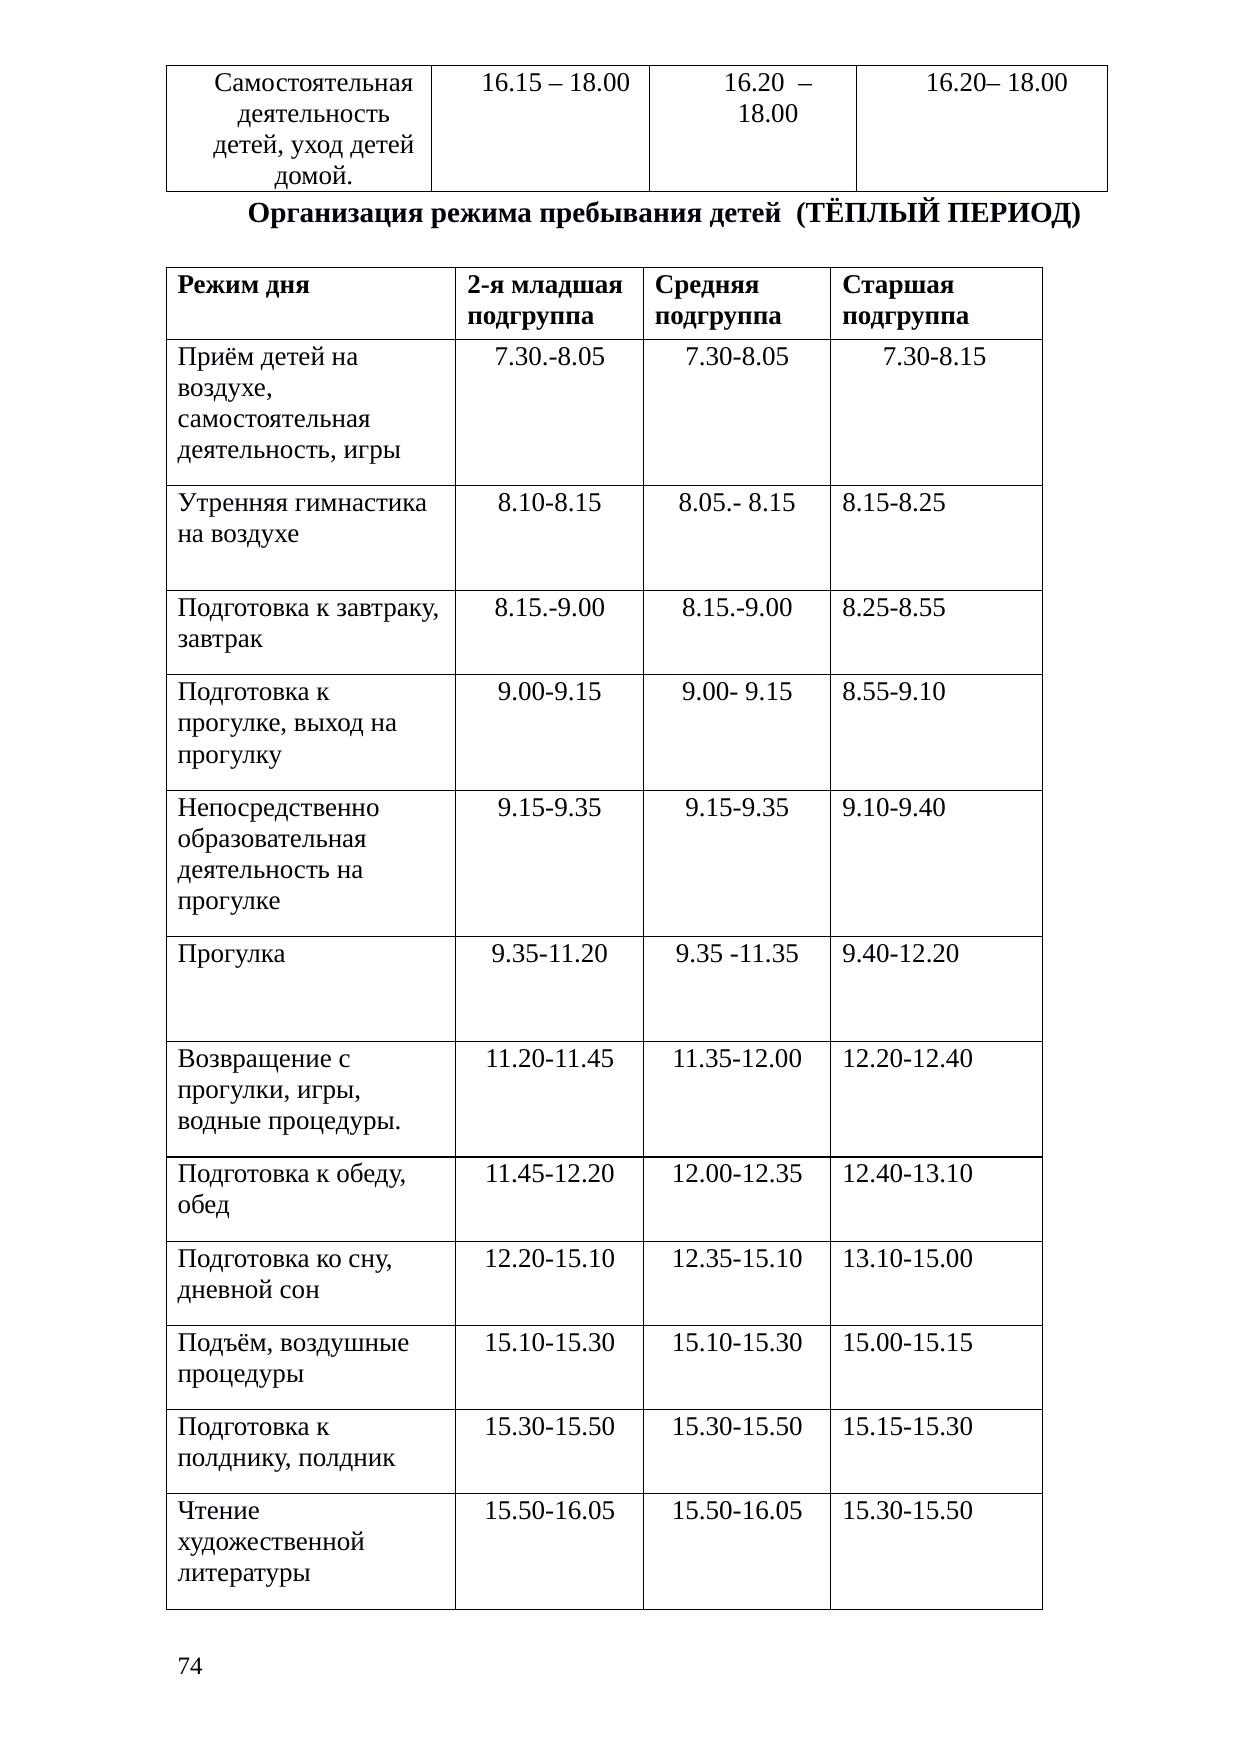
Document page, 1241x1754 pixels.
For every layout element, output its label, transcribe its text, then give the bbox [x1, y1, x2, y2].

table_header Режим дня [167, 268, 455, 339]
table_cell 8.10-8.15 [456, 486, 643, 590]
table_cell 13.10-15.00 [831, 1242, 1042, 1325]
table_cell 9.15-9.35 [644, 791, 830, 936]
table_cell 12.20-15.10 [456, 1242, 643, 1325]
table_cell Подготовка ко сну, дневной сон [167, 1242, 455, 1325]
table_cell 8.25-8.55 [831, 591, 1042, 674]
table_cell 9.35 -11.35 [644, 937, 830, 1041]
table_header 2-я младшая подгруппа [456, 268, 643, 339]
table_cell 15.00-15.15 [831, 1326, 1042, 1409]
table_cell 7.30-8.15 [831, 340, 1042, 485]
table_cell 15.30-15.50 [831, 1494, 1042, 1608]
table_cell 16.15 – 18.00 [432, 66, 649, 191]
table_cell 9.10-9.40 [831, 791, 1042, 936]
table_cell Подготовка к прогулке, выход на прогулку [167, 675, 455, 790]
table_cell 15.30-15.50 [644, 1410, 830, 1493]
table_cell 11.45-12.20 [456, 1158, 643, 1241]
table_cell 8.05.- 8.15 [644, 486, 830, 590]
table_cell 15.15-15.30 [831, 1410, 1042, 1493]
table_cell 16.20 – 18.00 [650, 66, 856, 191]
table_cell Возвращение с прогулки, игры, водные процедуры. [167, 1042, 455, 1156]
table_cell 8.15-8.25 [831, 486, 1042, 590]
table_cell 8.15.-9.00 [644, 591, 830, 674]
table_cell 15.30-15.50 [456, 1410, 643, 1493]
table_cell Подъём, воздушные процедуры [167, 1326, 455, 1409]
table_cell Чтение художественной литературы [167, 1494, 455, 1608]
table_cell Приём детей на воздухе, самостоятельная деятельность, игры [167, 340, 455, 485]
table_cell 12.00-12.35 [644, 1158, 830, 1241]
text Организация режима пребывания детей (ТЁПЛЫЙ ПЕРИОД) [177, 192, 1152, 229]
table_cell 16.20– 18.00 [857, 66, 1107, 191]
table_cell 8.55-9.10 [831, 675, 1042, 790]
table_cell Подготовка к полднику, полдник [167, 1410, 455, 1493]
table_cell 15.50-16.05 [644, 1494, 830, 1608]
table_cell 11.35-12.00 [644, 1042, 830, 1156]
table_cell 15.10-15.30 [644, 1326, 830, 1409]
table_cell 12.35-15.10 [644, 1242, 830, 1325]
table_cell 15.50-16.05 [456, 1494, 643, 1608]
table_cell Подготовка к обеду, обед [167, 1158, 455, 1241]
table_cell Прогулка [167, 937, 455, 1041]
table_cell 7.30-8.05 [644, 340, 830, 485]
table_cell 9.35-11.20 [456, 937, 643, 1041]
table_header Старшая подгруппа [831, 268, 1042, 339]
table_cell 9.00-9.15 [456, 675, 643, 790]
table_cell 12.40-13.10 [831, 1158, 1042, 1241]
table_cell 15.10-15.30 [456, 1326, 643, 1409]
table_cell 9.15-9.35 [456, 791, 643, 936]
table_cell 7.30.-8.05 [456, 340, 643, 485]
table_cell Самостоятельная деятельность детей, уход детей домой. [167, 66, 431, 191]
table_cell 12.20-12.40 [831, 1042, 1042, 1156]
table_cell 11.20-11.45 [456, 1042, 643, 1156]
table_cell Утренняя гимнастика на воздухе [167, 486, 455, 590]
table_cell Подготовка к завтраку, завтрак [167, 591, 455, 674]
table_header Средняя подгруппа [644, 268, 830, 339]
table_cell 8.15.-9.00 [456, 591, 643, 674]
table_cell 9.40-12.20 [831, 937, 1042, 1041]
table_cell Непосредственно образовательная деятельность на прогулке [167, 791, 455, 936]
table_cell 9.00- 9.15 [644, 675, 830, 790]
